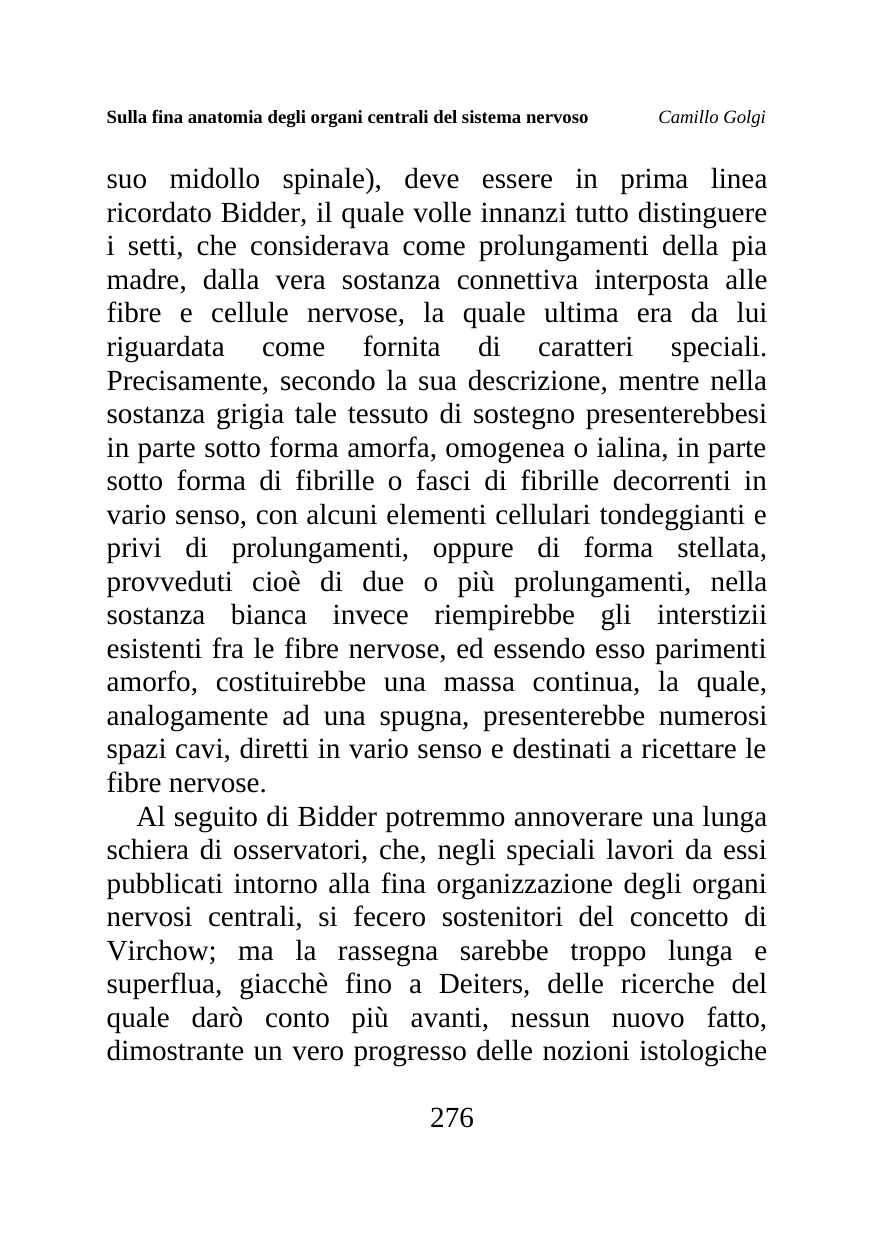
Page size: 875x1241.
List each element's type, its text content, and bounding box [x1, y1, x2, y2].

text Al seguito di Bidder potremmo annoverare una lunga schiera di osservatori, che, negli speciali lavori da essi pubblicati intorno alla fina organizzazione degli organi nervosi centrali, si fecero sostenitori del concetto di Virchow; ma la rassegna sarebbe troppo lunga e superflua, giacchè fino a Deiters, delle ricerche del quale darò conto più avanti, nessun nuovo fatto, dimostrante un vero progresso delle nozioni istologiche [106, 799, 768, 1067]
text suo midollo spinale), deve essere in prima linea ricordato Bidder, il quale volle innanzi tutto distinguere i setti, che considerava come prolungamenti della pia madre, dalla vera sostanza connettiva interposta alle fibre e cellule nervose, la quale ultima era da lui riguardata come fornita di caratteri speciali. Precisamente, secondo la sua descrizione, mentre nella sostanza grigia tale tessuto di sostegno presenterebbesi in parte sotto forma amorfa, omogenea o ialina, in parte sotto forma di fibrille o fasci di fibrille decorrenti in vario senso, con alcuni elementi cellulari tondeggianti e privi di prolungamenti, oppure di forma stellata, provveduti cioè di due o più prolungamenti, nella sostanza bianca invece riempirebbe gli interstizii esistenti fra le fibre nervose, ed essendo esso parimenti amorfo, costituirebbe una massa continua, la quale, analogamente ad una spugna, presenterebbe numerosi spazi cavi, diretti in vario senso e destinati a ricettare le fibre nervose. [106, 161, 768, 799]
